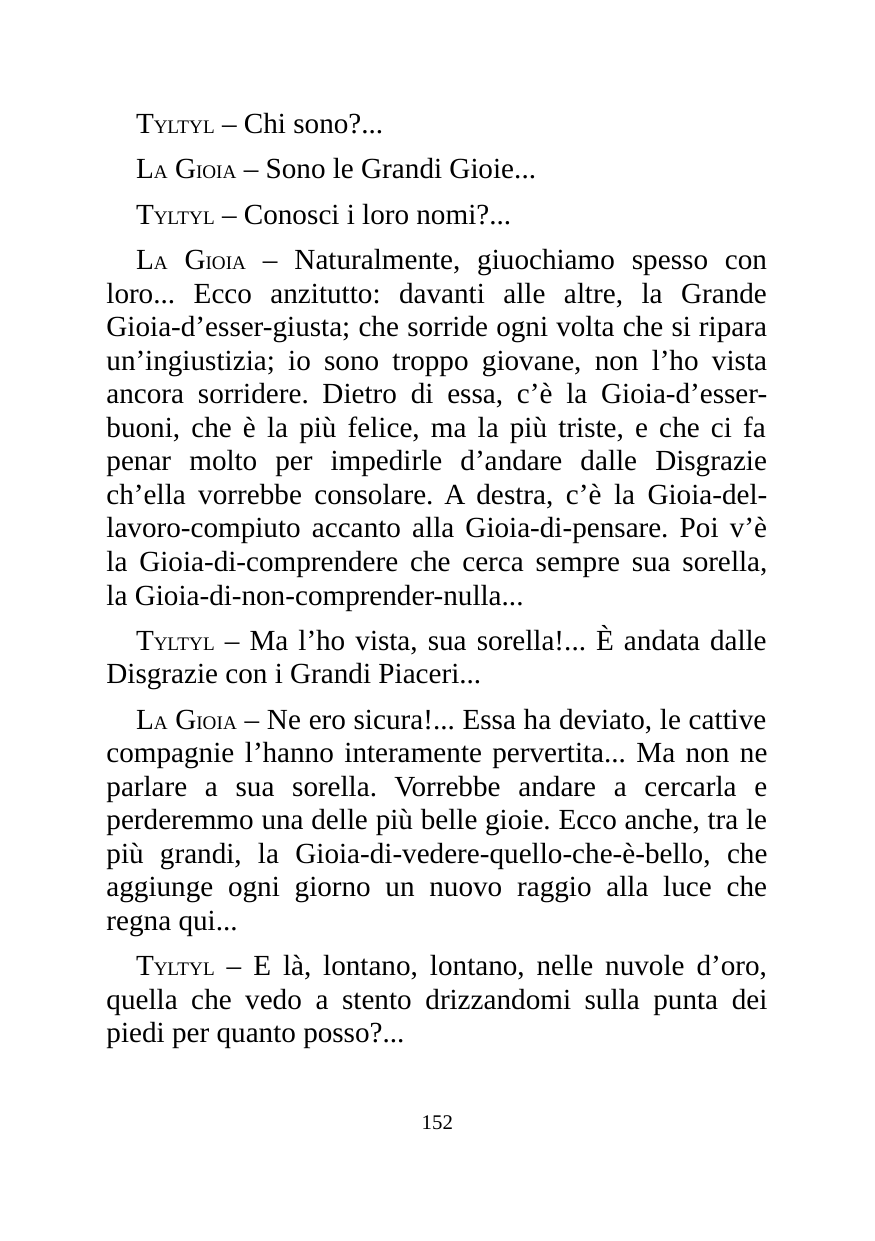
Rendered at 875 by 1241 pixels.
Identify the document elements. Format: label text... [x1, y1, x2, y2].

text Tyltyl – E là, lontano, lontano, nelle nuvole d’oro, quella che vedo a stento drizzandomi sulla punta dei piedi per quanto posso?... [106, 948, 768, 1049]
text Tyltyl – Ma l’ho vista, sua sorella!... È andata dalle Disgrazie con i Grandi Piaceri... [106, 623, 768, 690]
text Tyltyl – Conosci i loro nomi?... [106, 197, 768, 230]
text Tyltyl – Chi sono?... [106, 106, 768, 140]
text La Gioia – Naturalmente, giuochiamo spesso con loro... Ecco anzitutto: davanti alle altre, la Grande Gioia-d’esser-giusta; che sorride ogni volta che si ripara un’ingiustizia; io sono troppo giovane, non l’ho vista ancora sorridere. Dietro di essa, c’è la Gioia-d’esser-buoni, che è la più felice, ma la più triste, e che ci fa penar molto per impedirle d’andare dalle Disgrazie ch’ella vorrebbe consolare. A destra, c’è la Gioia-del-lavoro-compiuto accanto alla Gioia-di-pensare. Poi v’è la Gioia-di-comprendere che cerca sempre sua sorella, la Gioia-di-non-comprender-nulla... [106, 242, 768, 611]
text La Gioia – Sono le Grandi Gioie... [106, 152, 768, 185]
text La Gioia – Ne ero sicura!... Essa ha deviato, le cattive compagnie l’hanno interamente pervertita... Ma non ne parlare a sua sorella. Vorrebbe andare a cercarla e perderemmo una delle più belle gioie. Ecco anche, tra le più grandi, la Gioia-di-vedere-quello-che-è-bello, che aggiunge ogni giorno un nuovo raggio alla luce che regna qui... [106, 702, 768, 937]
